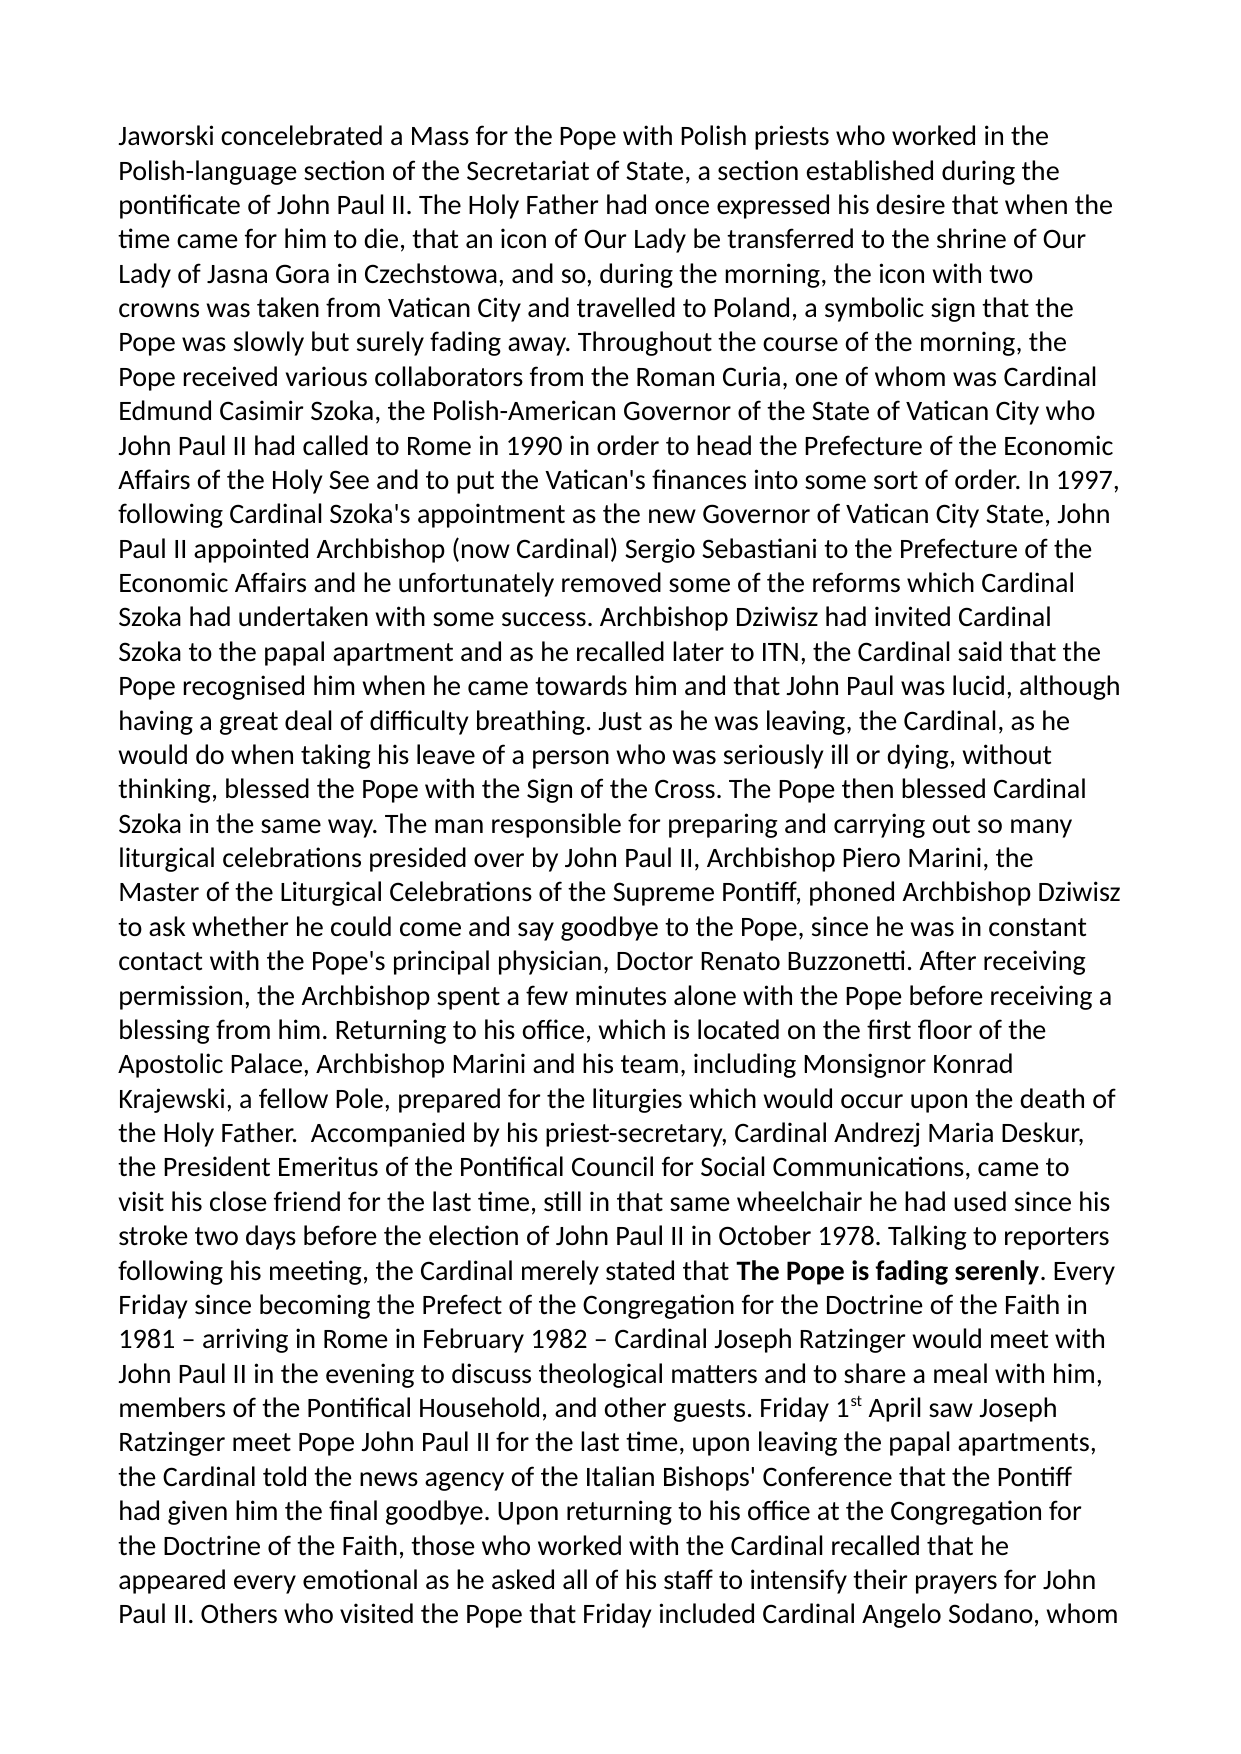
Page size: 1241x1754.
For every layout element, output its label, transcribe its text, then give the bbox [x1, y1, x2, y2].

text Jaworski concelebrated a Mass for the Pope with Polish priests who worked in the Polish-language section of the Secretariat of State, a section established during the pontificate of John Paul II. The Holy Father had once expressed his desire that when the time came for him to die, that an icon of Our Lady be transferred to the shrine of Our Lady of Jasna Gora in Czechstowa, and so, during the morning, the icon with two crowns was taken from Vatican City and travelled to Poland, a symbolic sign that the Pope was slowly but surely fading away. Throughout the course of the morning, the Pope received various collaborators from the Roman Curia, one of whom was Cardinal Edmund Casimir Szoka, the Polish-American Governor of the State of Vatican City who John Paul II had called to Rome in 1990 in order to head the Prefecture of the Economic Affairs of the Holy See and to put the Vatican's finances into some sort of order. In 1997, following Cardinal Szoka's appointment as the new Governor of Vatican City State, John Paul II appointed Archbishop (now Cardinal) Sergio Sebastiani to the Prefecture of the Economic Affairs and he unfortunately removed some of the reforms which Cardinal Szoka had undertaken with some success. Archbishop Dziwisz had invited Cardinal Szoka to the papal apartment and as he recalled later to ITN, the Cardinal said that the Pope recognised him when he came towards him and that John Paul was lucid, although having a great deal of difficulty breathing. Just as he was leaving, the Cardinal, as he would do when taking his leave of a person who was seriously ill or dying, without thinking, blessed the Pope with the Sign of the Cross. The Pope then blessed Cardinal Szoka in the same way. The man responsible for preparing and carrying out so many liturgical celebrations presided over by John Paul II, Archbishop Piero Marini, the Master of the Liturgical Celebrations of the Supreme Pontiff, phoned Archbishop Dziwisz to ask whether he could come and say goodbye to the Pope, since he was in constant contact with the Pope's principal physician, Doctor Renato Buzzonetti. After receiving permission, the Archbishop spent a few minutes alone with the Pope before receiving a blessing from him. Returning to his office, which is located on the first floor of the Apostolic Palace, Archbishop Marini and his team, including Monsignor Konrad Krajewski, a fellow Pole, prepared for the liturgies which would occur upon the death of the Holy Father. Accompanied by his priest-secretary, Cardinal Andrezj Maria Deskur, the President Emeritus of the Pontifical Council for Social Communications, came to visit his close friend for the last time, still in that same wheelchair he had used since his stroke two days before the election of John Paul II in October 1978. Talking to reporters following his meeting, the Cardinal merely stated that The Pope is fading serenly. Every Friday since becoming the Prefect of the Congregation for the Doctrine of the Faith in 1981 – arriving in Rome in February 1982 – Cardinal Joseph Ratzinger would meet with John Paul II in the evening to discuss theological matters and to share a meal with him, members of the Pontifical Household, and other guests. Friday 1st April saw Joseph Ratzinger meet Pope John Paul II for the last time, upon leaving the papal apartments, the Cardinal told the news agency of the Italian Bishops' Conference that the Pontiff had given him the final goodbye. Upon returning to his office at the Congregation for the Doctrine of the Faith, those who worked with the Cardinal recalled that he appeared every emotional as he asked all of his staff to intensify their prayers for John Paul II. Others who visited the Pope that Friday included Cardinal Angelo Sodano, whom [118, 118, 1122, 1631]
